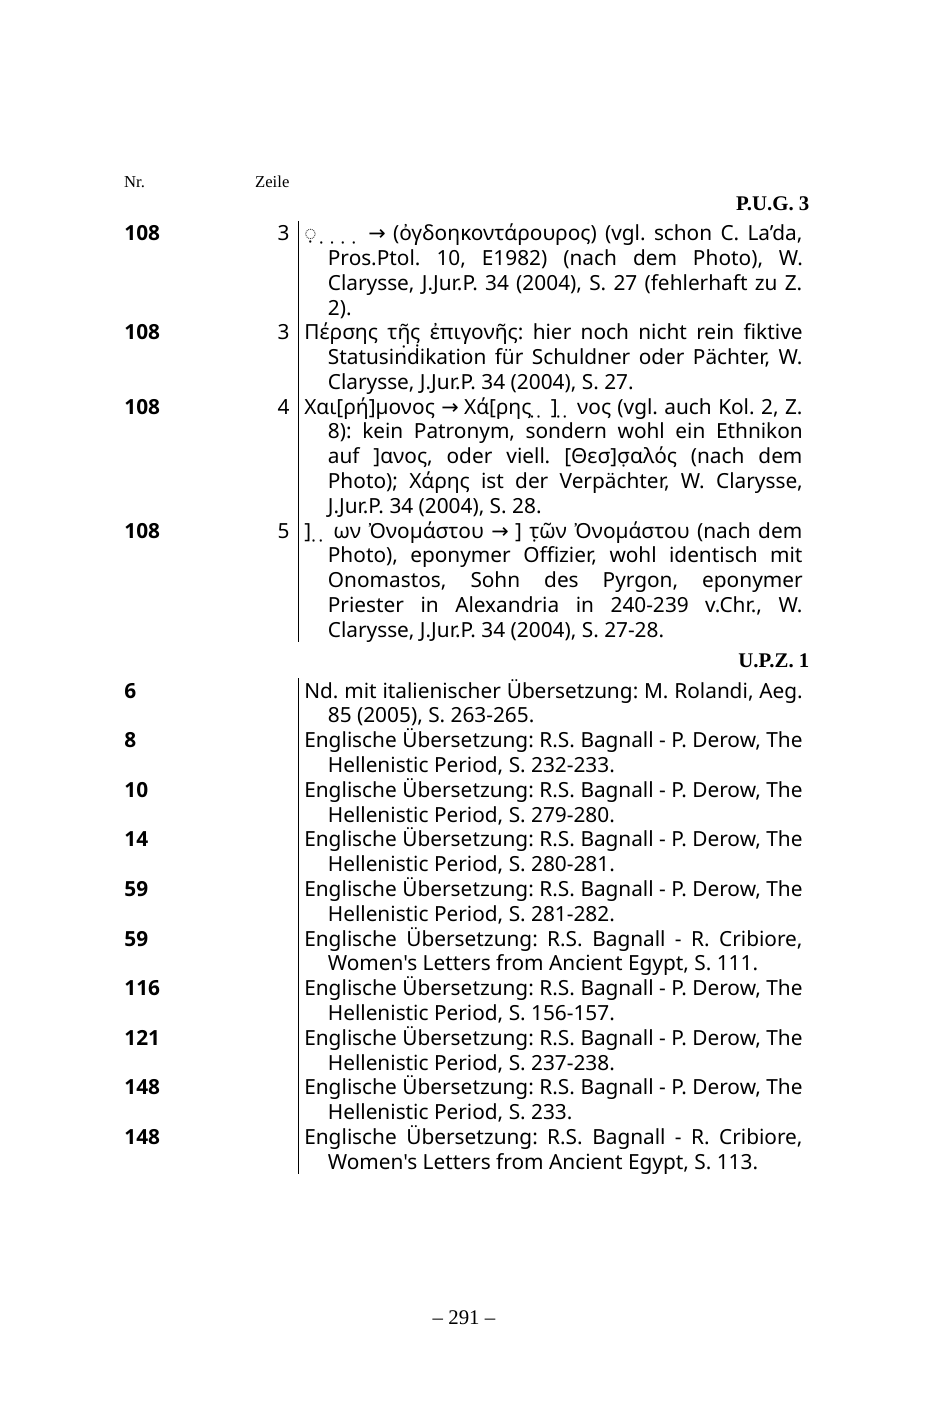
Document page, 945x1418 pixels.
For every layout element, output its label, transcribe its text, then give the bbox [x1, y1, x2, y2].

table_cell Englische Übersetzung: R.S. Bagnall - P. Derow, The Hellenistic Period, S. 233. [299, 1075, 809, 1124]
table_cell 4 [207, 394, 298, 518]
table_cell Englische Übersetzung: R.S. Bagnall - P. Derow, The Hellenistic Period, S. 156-157. [299, 976, 809, 1025]
table_cell 108 [118, 320, 207, 394]
table_cell [207, 926, 298, 976]
table_cell Englische Übersetzung: R.S. Bagnall - P. Derow, The Hellenistic Period, S. 237-238. [299, 1025, 809, 1075]
table_cell 10 [118, 778, 207, 827]
table_cell Χαι[ρή]μονος → Χά[ρης ̣ ̣ ] ̣ ̣ νος (vgl. auch Kol. 2, Z. 8): kein Patronym, sondern wohl ein Ethnikon auf ]ανος, oder viell. [Θεσ]σ̣αλός (nach dem Photo); Χάρης ist der Verpächter, W. Clarysse, J.Jur.P. 34 (2004), S. 28. [299, 394, 809, 518]
subtitle U.P.Z. 1 [118, 648, 809, 672]
table_cell Englische Übersetzung: R.S. Bagnall - P. Derow, The Hellenistic Period, S. 280-281. [299, 827, 809, 877]
table_cell Englische Übersetzung: R.S. Bagnall - P. Derow, The Hellenistic Period, S. 232-233. [299, 728, 809, 777]
table_cell Englische Übersetzung: R.S. Bagnall - R. Cribiore, Women's Letters from Ancient Egypt, S. 113. [299, 1125, 809, 1174]
table_cell [207, 827, 298, 877]
table_cell [207, 1025, 298, 1075]
table_cell 116 [118, 976, 207, 1025]
table_cell [207, 778, 298, 827]
table_cell Englische Übersetzung: R.S. Bagnall - P. Derow, The Hellenistic Period, S. 279-280. [299, 778, 809, 827]
table_cell Englische Übersetzung: R.S. Bagnall - R. Cribiore, Women's Letters from Ancient Egypt, S. 111. [299, 926, 809, 976]
table_cell Englische Übersetzung: R.S. Bagnall - P. Derow, The Hellenistic Period, S. 281-282. [299, 877, 809, 926]
table_cell ] ̣ ̣ ων Ὀνομάστου → ] τ̣ῶν Ὀνομάστου (nach dem Photo), eponymer Offizier, wohl identisch mit Onomastos, Sohn des Pyrgon, eponymer Priester in Alexandria in 240-239 v.Chr., W. Clarysse, J.Jur.P. 34 (2004), S. 27-28. [299, 518, 809, 642]
table_cell 5 [207, 518, 298, 642]
table_header Nd. mit italienischer Übersetzung: M. Rolandi, Aeg. 85 (2005), S. 263-265. [299, 678, 809, 728]
table_cell 121 [118, 1025, 207, 1075]
table_cell 108 [118, 518, 207, 642]
table_cell 3 [207, 320, 298, 394]
table_cell [207, 1125, 298, 1174]
table_cell [207, 1075, 298, 1124]
table_cell 148 [118, 1125, 207, 1174]
table_header [207, 678, 298, 728]
table_header 3 [207, 221, 298, 320]
table_cell 59 [118, 877, 207, 926]
subtitle P.U.G. 3 [118, 191, 809, 215]
table_cell [207, 877, 298, 926]
table_cell [207, 976, 298, 1025]
table_cell 14 [118, 827, 207, 877]
table_cell 8 [118, 728, 207, 777]
table_header ̣ ̣ ̣ ̣ ̣ → (ὀγδοηκοντάρουρος) (vgl. schon C. La’da, Pros.Ptol. 10, E1982) (nach dem Photo), W. Clarysse, J.Jur.P. 34 (2004), S. 27 (fehlerhaft zu Z. 2). [299, 221, 809, 320]
table_header 6 [118, 678, 207, 728]
table_cell 148 [118, 1075, 207, 1124]
table_header 108 [118, 221, 207, 320]
table_cell 59 [118, 926, 207, 976]
table_cell [207, 728, 298, 777]
table_cell Πέρσης τῆ̣ς̣ ἐπιγονῆς: hier noch nicht rein fiktive Statusindikation für Schuldner oder Pächter, W. Clarysse, J.Jur.P. 34 (2004), S. 27. [299, 320, 809, 394]
table_cell 108 [118, 394, 207, 518]
